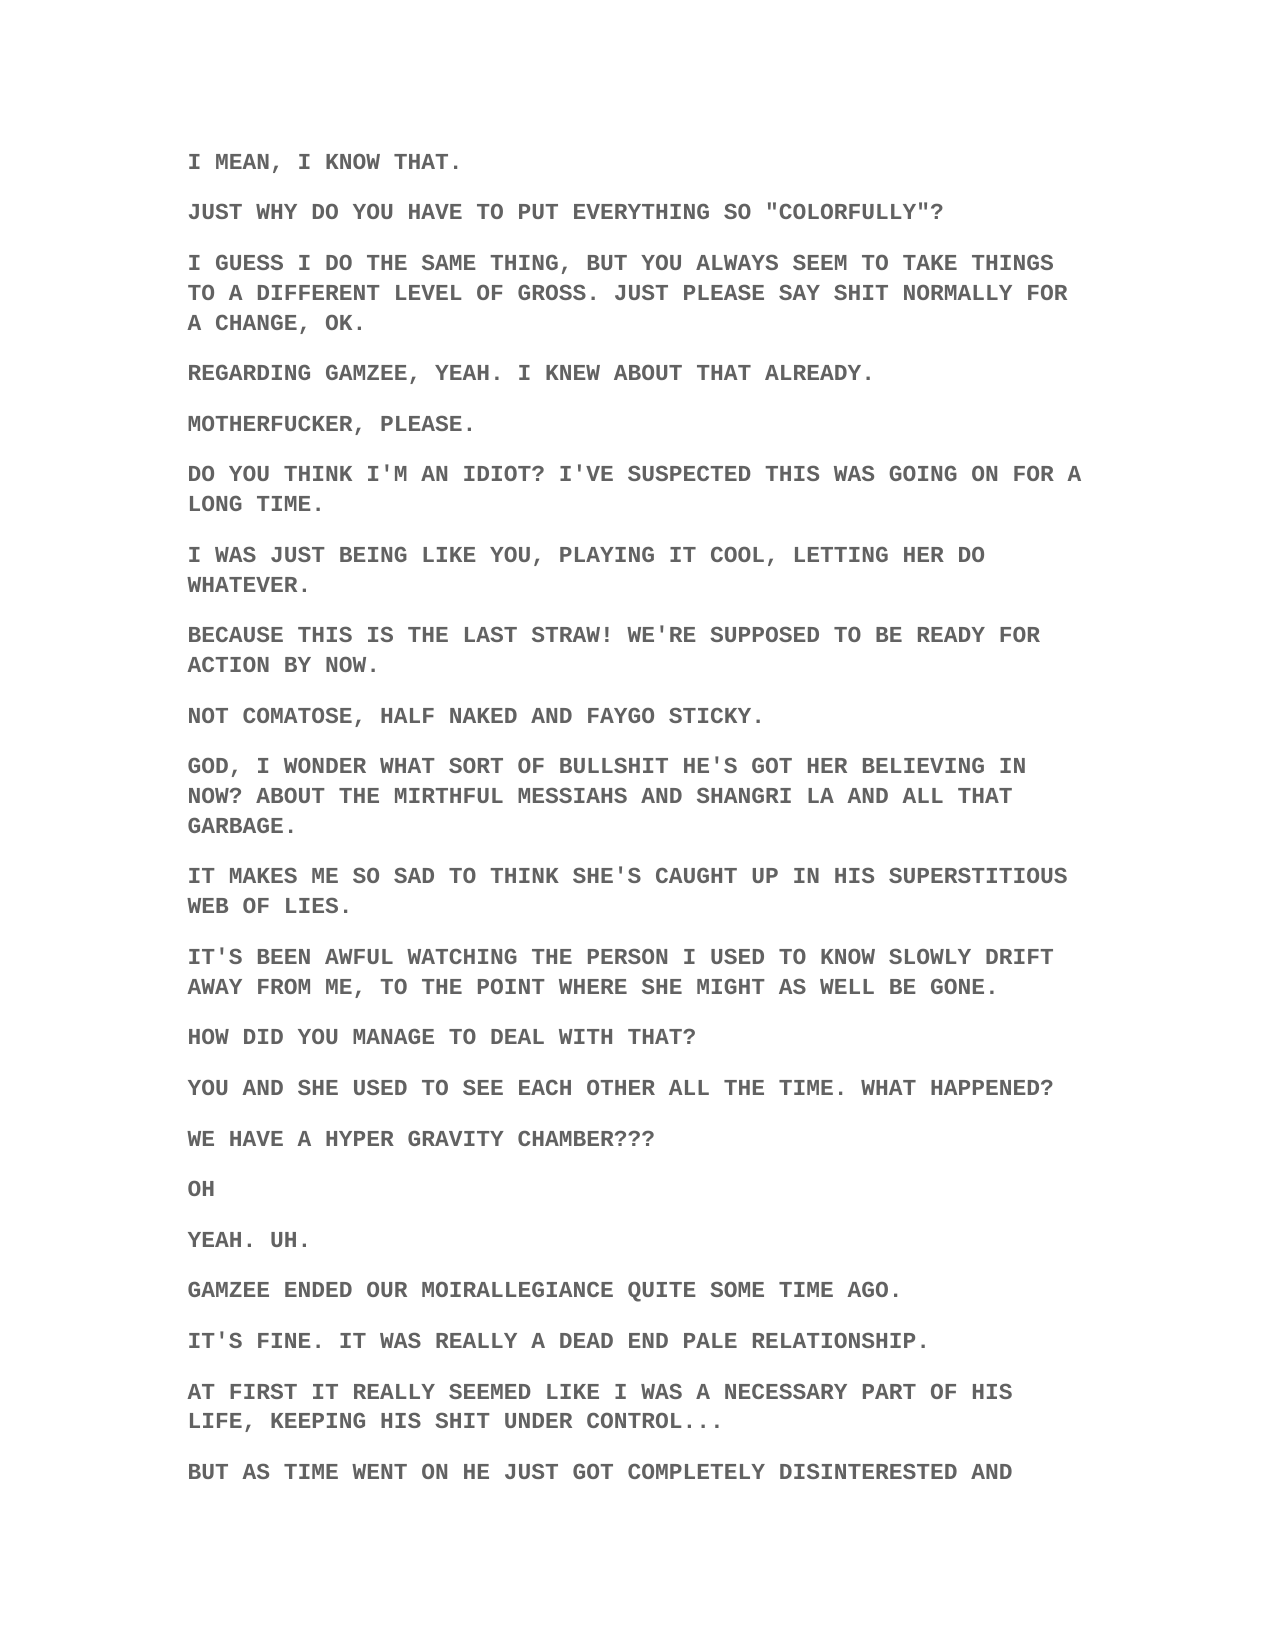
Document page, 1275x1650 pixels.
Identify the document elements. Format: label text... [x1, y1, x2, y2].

text HOW DID YOU MANAGE TO DEAL WITH THAT? [187, 1026, 1087, 1052]
text WE HAVE A HYPER GRAVITY CHAMBER??? [187, 1127, 1087, 1153]
text IT MAKES ME SO SAD TO THINK SHE'S CAUGHT UP IN HIS SUPERSTITIOUS WEB OF LIES. [187, 865, 1087, 921]
text REGARDING GAMZEE, YEAH. I KNEW ABOUT THAT ALREADY. [187, 361, 1087, 387]
text GOD, I WONDER WHAT SORT OF BULLSHIT HE'S GOT HER BELIEVING IN NOW? ABOUT THE MIRTHFUL MESSIAHS AND SHANGRI LA AND ALL THAT GARBAGE. [187, 754, 1087, 840]
text YEAH. UH. [187, 1228, 1087, 1254]
text JUST WHY DO YOU HAVE TO PUT EVERYTHING SO "COLORFULLY"? [187, 201, 1087, 227]
text AT FIRST IT REALLY SEEMED LIKE I WAS A NECESSARY PART OF HIS LIFE, KEEPING HIS SHIT UNDER CONTROL... [187, 1380, 1087, 1436]
text YOU AND SHE USED TO SEE EACH OTHER ALL THE TIME. WHAT HAPPENED? [187, 1076, 1087, 1102]
text BECAUSE THIS IS THE LAST STRAW! WE'RE SUPPOSED TO BE READY FOR ACTION BY NOW. [187, 623, 1087, 679]
text IT'S FINE. IT WAS REALLY A DEAD END PALE RELATIONSHIP. [187, 1329, 1087, 1355]
text OH [187, 1177, 1087, 1203]
text I GUESS I DO THE SAME THING, BUT YOU ALWAYS SEEM TO TAKE THINGS TO A DIFFERENT LEVEL OF GROSS. JUST PLEASE SAY SHIT NORMALLY FOR A CHANGE, OK. [187, 251, 1087, 337]
text IT'S BEEN AWFUL WATCHING THE PERSON I USED TO KNOW SLOWLY DRIFT AWAY FROM ME, TO THE POINT WHERE SHE MIGHT AS WELL BE GONE. [187, 945, 1087, 1001]
text DO YOU THINK I'M AN IDIOT? I'VE SUSPECTED THIS WAS GOING ON FOR A LONG TIME. [187, 463, 1087, 518]
text MOTHERFUCKER, PLEASE. [187, 412, 1087, 438]
text GAMZEE ENDED OUR MOIRALLEGIANCE QUITE SOME TIME AGO. [187, 1279, 1087, 1305]
text I WAS JUST BEING LIKE YOU, PLAYING IT COOL, LETTING HER DO WHATEVER. [187, 543, 1087, 599]
text BUT AS TIME WENT ON HE JUST GOT COMPLETELY DISINTERESTED AND [187, 1460, 1087, 1486]
text NOT COMATOSE, HALF NAKED AND FAYGO STICKY. [187, 704, 1087, 730]
text I MEAN, I KNOW THAT. [187, 150, 1087, 176]
